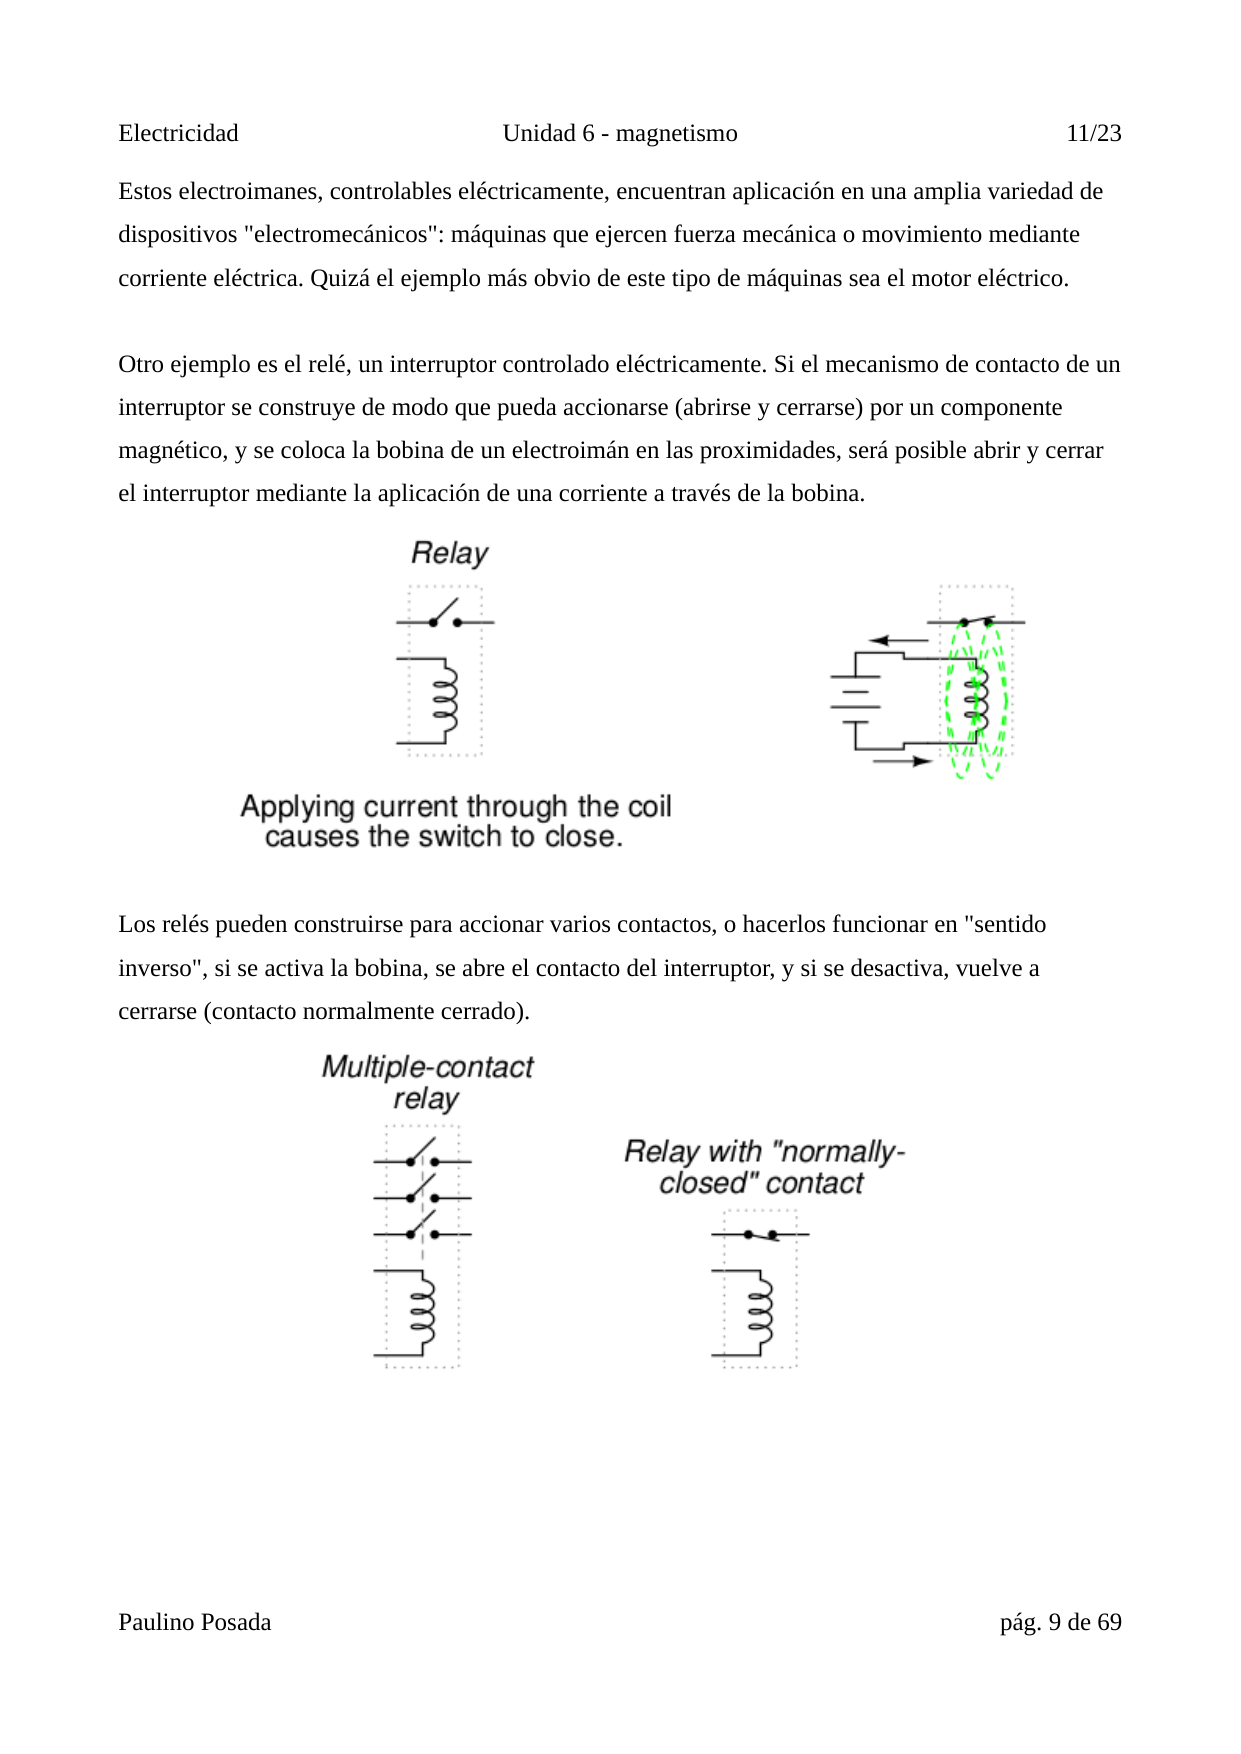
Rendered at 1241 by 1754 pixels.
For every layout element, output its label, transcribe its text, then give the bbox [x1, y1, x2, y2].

picture [297, 1038, 943, 1389]
text Los relés pueden construirse para accionar varios contactos, o hacerlos funcionar en "sentido inverso", si se activa la bobina, se abre el contacto del interruptor, y si se desactiva, vuelve a cerrarse (contacto normalmente cerrado). [118, 909, 1122, 1024]
text Estos electroimanes, controlables eléctricamente, encuentran aplicación en una amplia variedad de [118, 176, 1122, 205]
text dispositivos "electromecánicos": máquinas que ejercen fuerza mecánica o movimiento mediante [118, 219, 1122, 248]
picture [195, 521, 1045, 862]
text corriente eléctrica. Quizá el ejemplo más obvio de este tipo de máquinas sea el motor eléctrico. [118, 263, 1122, 291]
text Otro ejemplo es el relé, un interruptor controlado eléctricamente. Si el mecanismo de contacto de un interruptor se construye de modo que pueda accionarse (abrirse y cerrarse) por un componente magnético, y se coloca la bobina de un electroimán en las proximidades, será posible abrir y cerrar el interruptor mediante la aplicación de una corriente a través de la bobina. [118, 349, 1122, 507]
